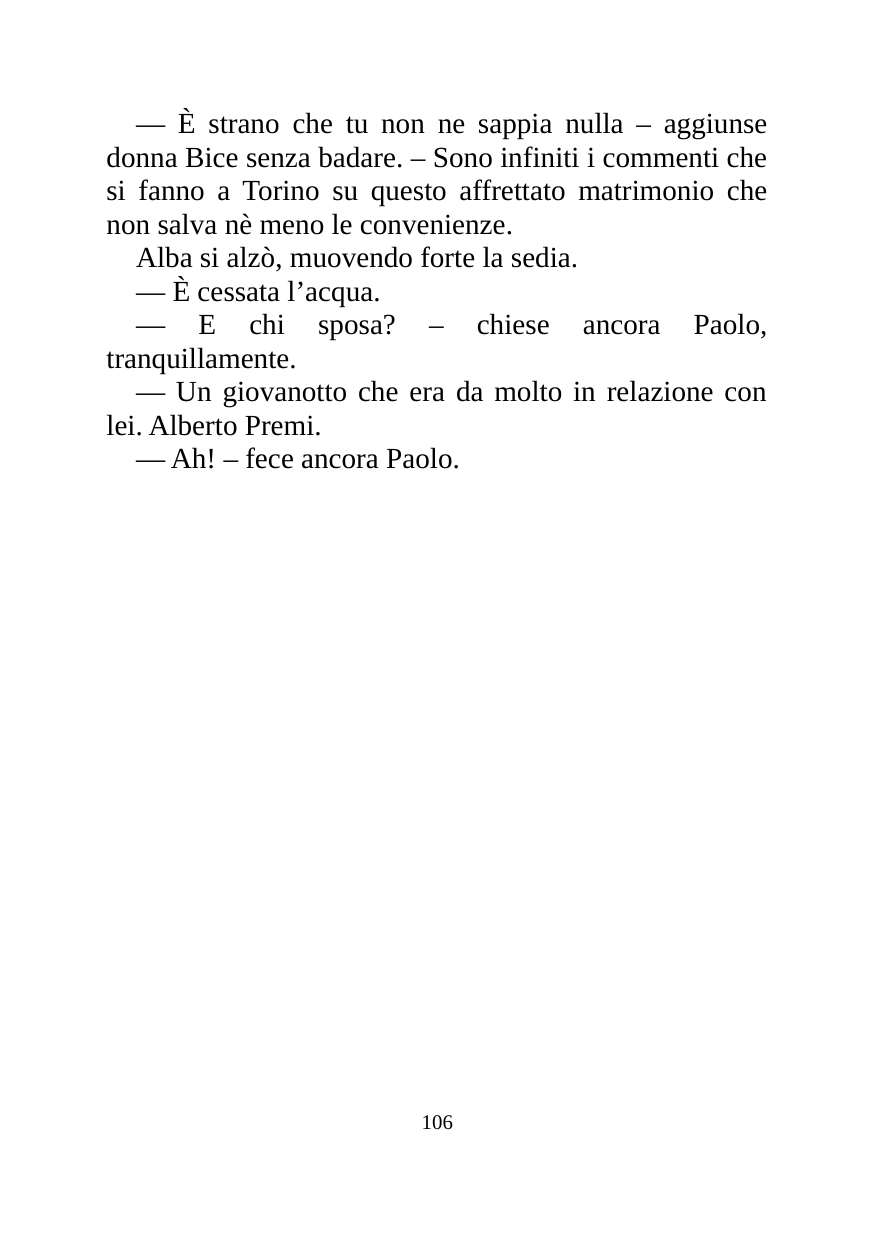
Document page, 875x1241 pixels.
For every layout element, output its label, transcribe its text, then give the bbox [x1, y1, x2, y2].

text Alba si alzò, muovendo forte la sedia. [106, 240, 768, 274]
text — È cessata l’acqua. [106, 274, 768, 307]
text — Ah! – fece ancora Paolo. [106, 442, 768, 475]
text — Un giovanotto che era da molto in relazione con lei. Alberto Premi. [106, 374, 768, 442]
text — E chi sposa? – chiese ancora Paolo, tranquillamente. [106, 307, 768, 374]
text — È strano che tu non ne sappia nulla – aggiunse donna Bice senza badare. – Sono infiniti i commenti che si fanno a Torino su questo affrettato matrimonio che non salva nè meno le convenienze. [106, 106, 768, 240]
